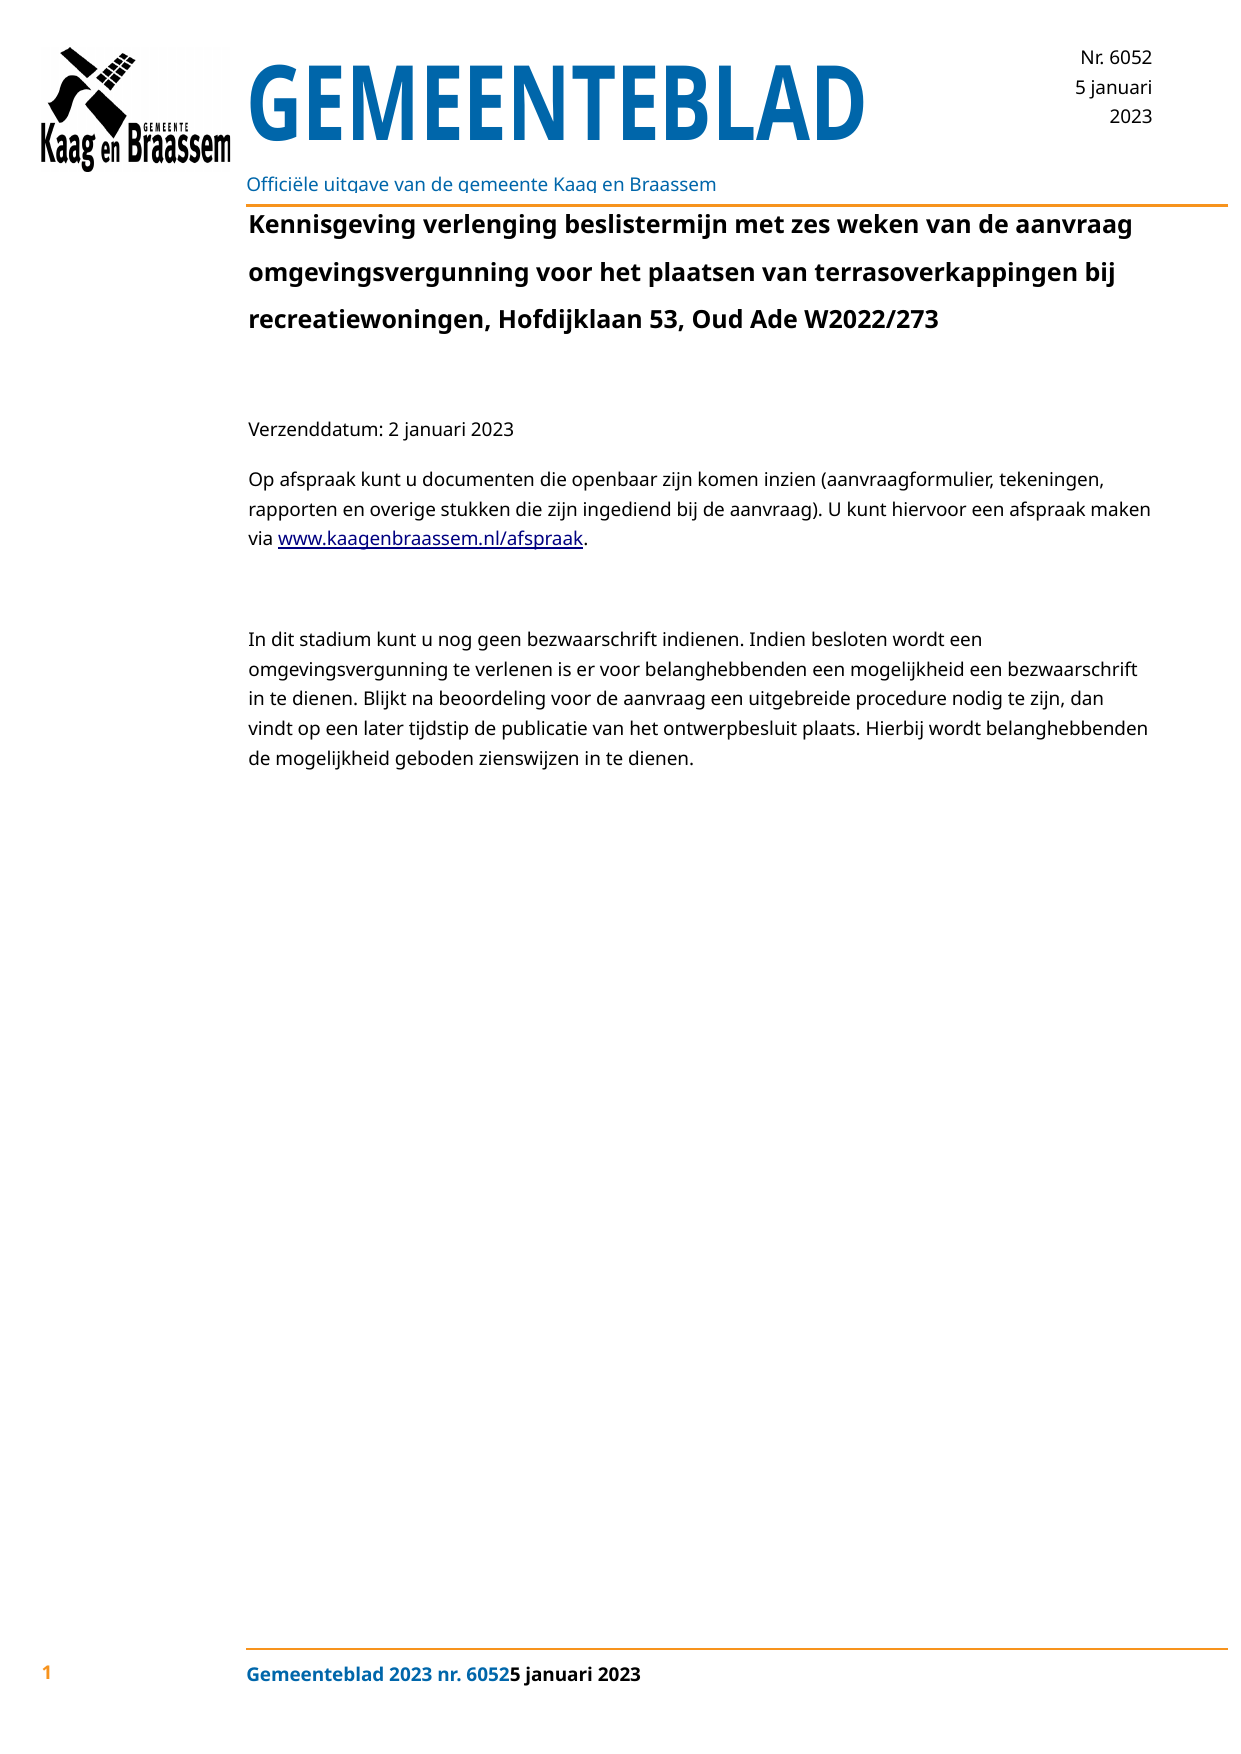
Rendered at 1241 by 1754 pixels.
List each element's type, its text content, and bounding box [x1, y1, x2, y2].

picture [41, 47, 231, 172]
text In dit stadium kunt u nog geen bezwaarschrift indienen. Indien besloten wordt een omgevingsvergunning te verlenen is er voor belanghebbenden een mogelijkheid een bezwaarschrift in te dienen. Blijkt na beoordeling voor de aanvraag een uitgebreide procedure nodig te zijn, dan vindt op een later tijdstip de publicatie van het ontwerpbesluit plaats. Hierbij wordt belanghebbenden de mogelijkheid geboden zienswijzen in te dienen. [248, 626, 1152, 770]
text Op afspraak kunt u documenten die openbaar zijn komen inzien (aanvraagformulier, tekeningen, rapporten en overige stukken die zijn ingediend bij de aanvraag). U kunt hiervoor een afspraak maken via www.kaagenbraassem.nl/afspraak. [248, 466, 1152, 551]
text Kennisgeving verlenging beslistermijn met zes weken van de aanvraag omgevingsvergunning voor het plaatsen van terrasoverkappingen bij recreatiewoningen, Hofdijklaan 53, Oud Ade W2022/273 [248, 207, 1152, 336]
text Verzenddatum: 2 januari 2023 [248, 416, 1152, 442]
